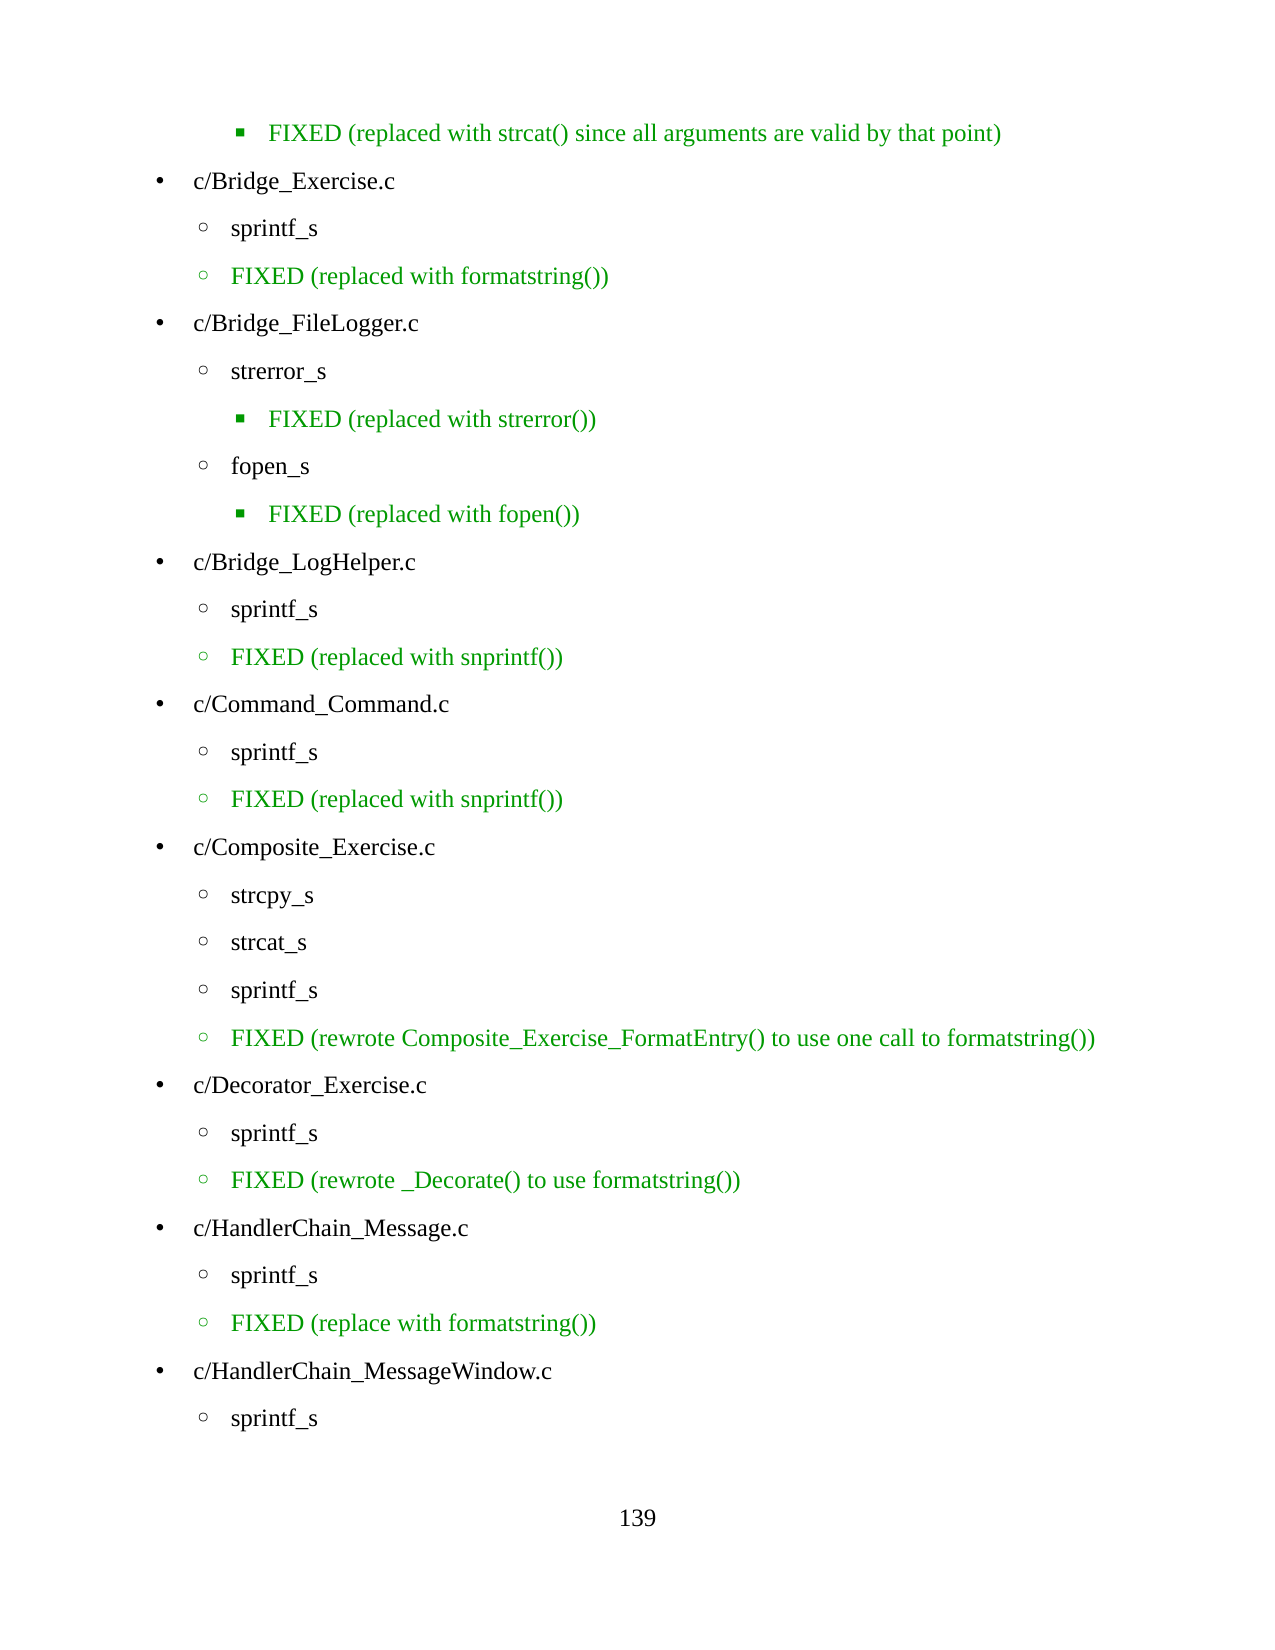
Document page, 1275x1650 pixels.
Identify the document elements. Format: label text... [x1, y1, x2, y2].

list c/Bridge_Exercise.c [156, 166, 1157, 194]
list sprintf_s [193, 1261, 1157, 1289]
list FIXED (rewrote Composite_Exercise_FormatEntry() to use one call to formatstring()) [193, 1023, 1157, 1051]
list FIXED (replaced with strcat() since all arguments are valid by that point) [231, 118, 1157, 147]
list c/HandlerChain_Message.c [156, 1213, 1157, 1242]
list sprintf_s [193, 594, 1157, 623]
list strerror_s [193, 356, 1157, 385]
list c/Composite_Exercise.c [156, 832, 1157, 861]
list sprintf_s [193, 1118, 1157, 1147]
list strcat_s [193, 927, 1157, 956]
list FIXED (replaced with snprintf()) [193, 784, 1157, 813]
list FIXED (replaced with strerror()) [231, 404, 1157, 432]
list c/HandlerChain_MessageWindow.c [156, 1356, 1157, 1384]
list c/Decorator_Exercise.c [156, 1070, 1157, 1099]
list sprintf_s [193, 737, 1157, 766]
list FIXED (replaced with fopen()) [231, 499, 1157, 528]
list sprintf_s [193, 1403, 1157, 1432]
list fopen_s [193, 451, 1157, 480]
list sprintf_s [193, 975, 1157, 1004]
list sprintf_s [193, 213, 1157, 242]
list c/Command_Command.c [156, 689, 1157, 718]
list FIXED (replace with formatstring()) [193, 1308, 1157, 1337]
list FIXED (replaced with snprintf()) [193, 642, 1157, 671]
list strcpy_s [193, 880, 1157, 908]
list FIXED (replaced with formatstring()) [193, 261, 1157, 290]
list c/Bridge_LogHelper.c [156, 547, 1157, 575]
list c/Bridge_FileLogger.c [156, 308, 1157, 337]
list FIXED (rewrote _Decorate() to use formatstring()) [193, 1165, 1157, 1194]
